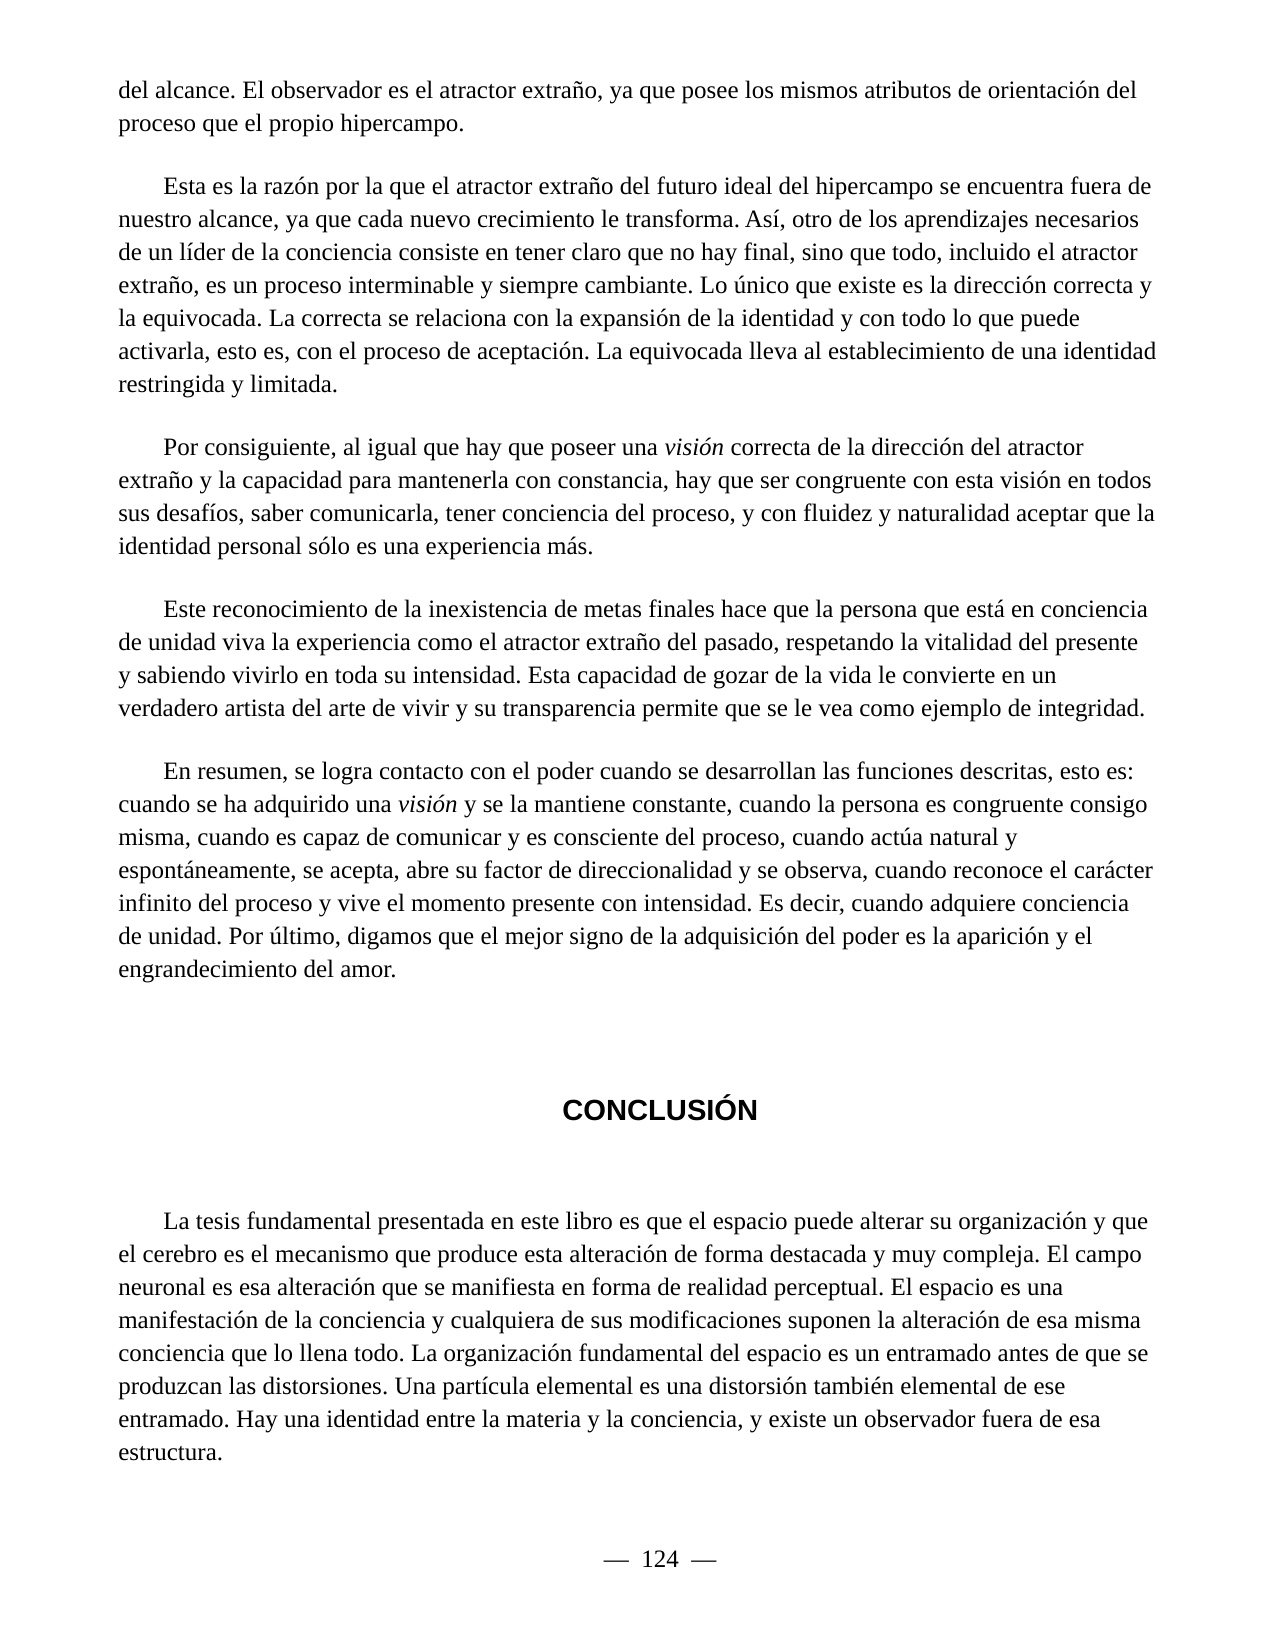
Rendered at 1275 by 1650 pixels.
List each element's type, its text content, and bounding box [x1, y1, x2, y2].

text del alcance. El observador es el atractor extraño, ya que posee los mismos atributos de orientación del proceso que el propio hipercampo. [118, 75, 1157, 137]
text En resumen, se logra contacto con el poder cuando se desarrollan las funciones descritas, esto es: cuando se ha adquirido una visión y se la mantiene constante, cuando la persona es congruente consigo misma, cuando es capaz de comunicar y es consciente del proceso, cuando actúa natural y espontáneamente, se acepta, abre su factor de direccionalidad y se observa, cuando reconoce el carácter infinito del proceso y vive el momento presente con intensidad. Es decir, cuando adquiere conciencia de unidad. Por último, digamos que el mejor signo de la adquisición del poder es la aparición y el engrandecimiento del amor. [118, 756, 1157, 983]
subtitle Conclusión [118, 1092, 1157, 1126]
text Esta es la razón por la que el atractor extraño del futuro ideal del hipercampo se encuentra fuera de nuestro alcance, ya que cada nuevo crecimiento le transforma. Así, otro de los aprendizajes necesarios de un líder de la conciencia consiste en tener claro que no hay final, sino que todo, incluido el atractor extraño, es un proceso interminable y siempre cambiante. Lo único que existe es la dirección correcta y la equivocada. La correcta se relaciona con la expansión de la identidad y con todo lo que puede activarla, esto es, con el proceso de aceptación. La equivocada lleva al establecimiento de una identidad restringida y limitada. [118, 171, 1157, 398]
text La tesis fundamental presentada en este libro es que el espacio puede alterar su organización y que el cerebro es el mecanismo que produce esta alteración de forma destacada y muy compleja. El campo neuronal es esa alteración que se manifiesta en forma de realidad perceptual. El espacio es una manifestación de la conciencia y cualquiera de sus modificaciones suponen la alteración de esa misma conciencia que lo llena todo. La organización fundamental del espacio es un entramado antes de que se produzcan las distorsiones. Una partícula elemental es una distorsión también elemental de ese entramado. Hay una identidad entre la materia y la conciencia, y existe un observador fuera de esa estructura. [118, 1206, 1157, 1466]
text Por consiguiente, al igual que hay que poseer una visión correcta de la dirección del atractor extraño y la capacidad para mantenerla con constancia, hay que ser congruente con esta visión en todos sus desafíos, saber comunicarla, tener conciencia del proceso, y con fluidez y naturalidad aceptar que la identidad personal sólo es una experiencia más. [118, 432, 1157, 560]
text Este reconocimiento de la inexistencia de metas finales hace que la persona que está en conciencia de unidad viva la experiencia como el atractor extraño del pasado, respetando la vitalidad del presente y sabiendo vivirlo en toda su intensidad. Esta capacidad de gozar de la vida le convierte en un verdadero artista del arte de vivir y su transparencia permite que se le vea como ejemplo de integridad. [118, 594, 1157, 722]
